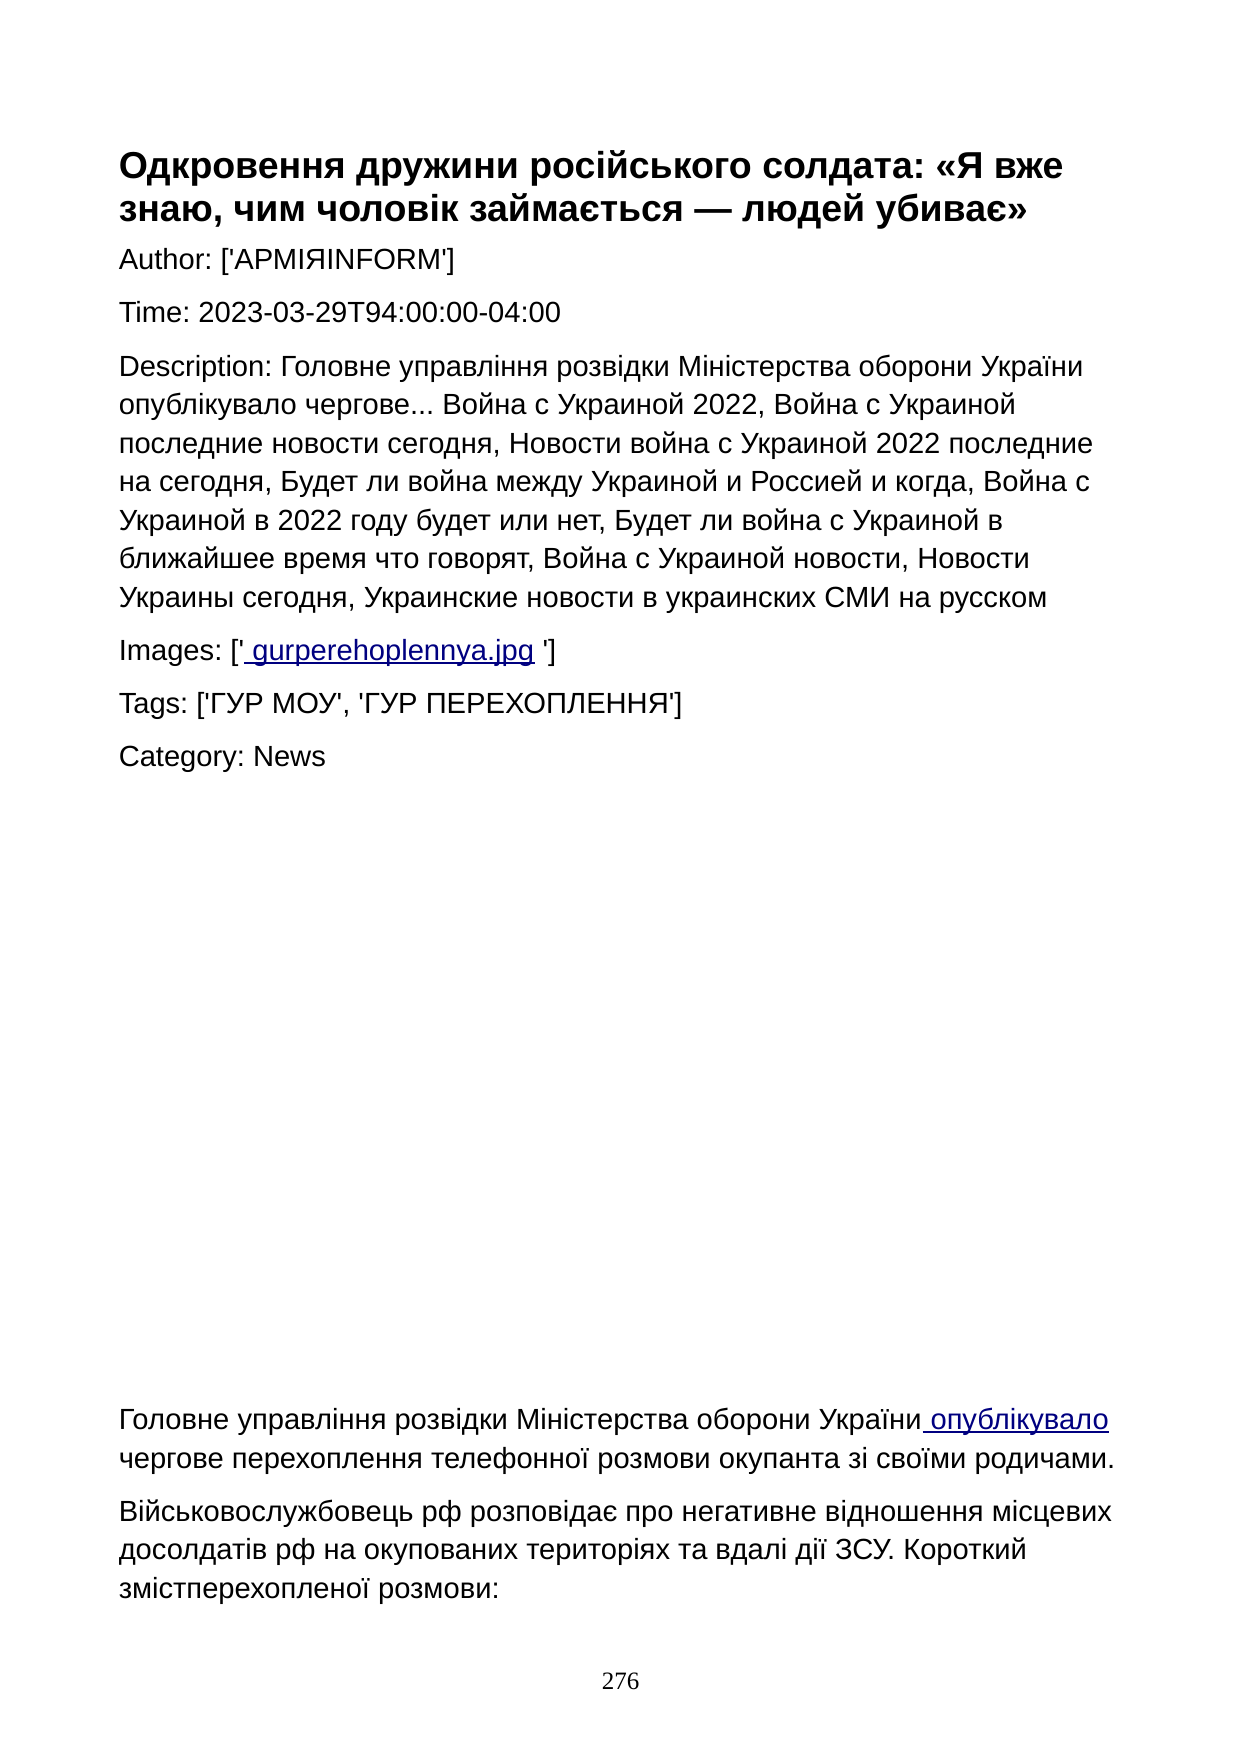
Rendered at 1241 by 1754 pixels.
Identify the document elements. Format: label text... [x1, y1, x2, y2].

text Tags: ['ГУР МОУ', 'ГУР ПЕРЕХОПЛЕННЯ'] [118, 686, 1122, 719]
text Головне управління розвідки Міністерства оборони України опублікувало чергове перехоплення телефонної розмови окупанта зі своїми родичами. [118, 1402, 1122, 1474]
text Images: [' gurperehoplennya.jpg '] [118, 633, 1122, 666]
text Description: Головне управління розвідки Міністерства оборони України опублікувало чергове... Война с Украиной 2022, Война с Украиной последние новости сегодня, Новости война с Украиной 2022 последние на сегодня, Будет ли война между Украиной и Россией и когда, Война с Украиной в 2022 году будет или нет, Будет ли война с Украиной в ближайшее время что говорят, Война с Украиной новости, Новости Украины сегодня, Украинские новости в украинских СМИ на русском [118, 348, 1122, 613]
text Військовослужбовець рф розповідає про негативне відношення місцевих досолдатів рф на окупованих територіях та вдалі дії ЗСУ. Короткий змістперехопленої розмови: [118, 1494, 1122, 1604]
text Author: ['АРМІЯINFORM'] [118, 242, 1122, 276]
text Time: 2023-03-29T94:00:00-04:00 [118, 295, 1122, 329]
text Category: News [118, 739, 1122, 773]
subtitle Одкровення дружини російського солдата: «Я вже знаю, чим чоловік займається — людей убиває» [118, 143, 1122, 230]
